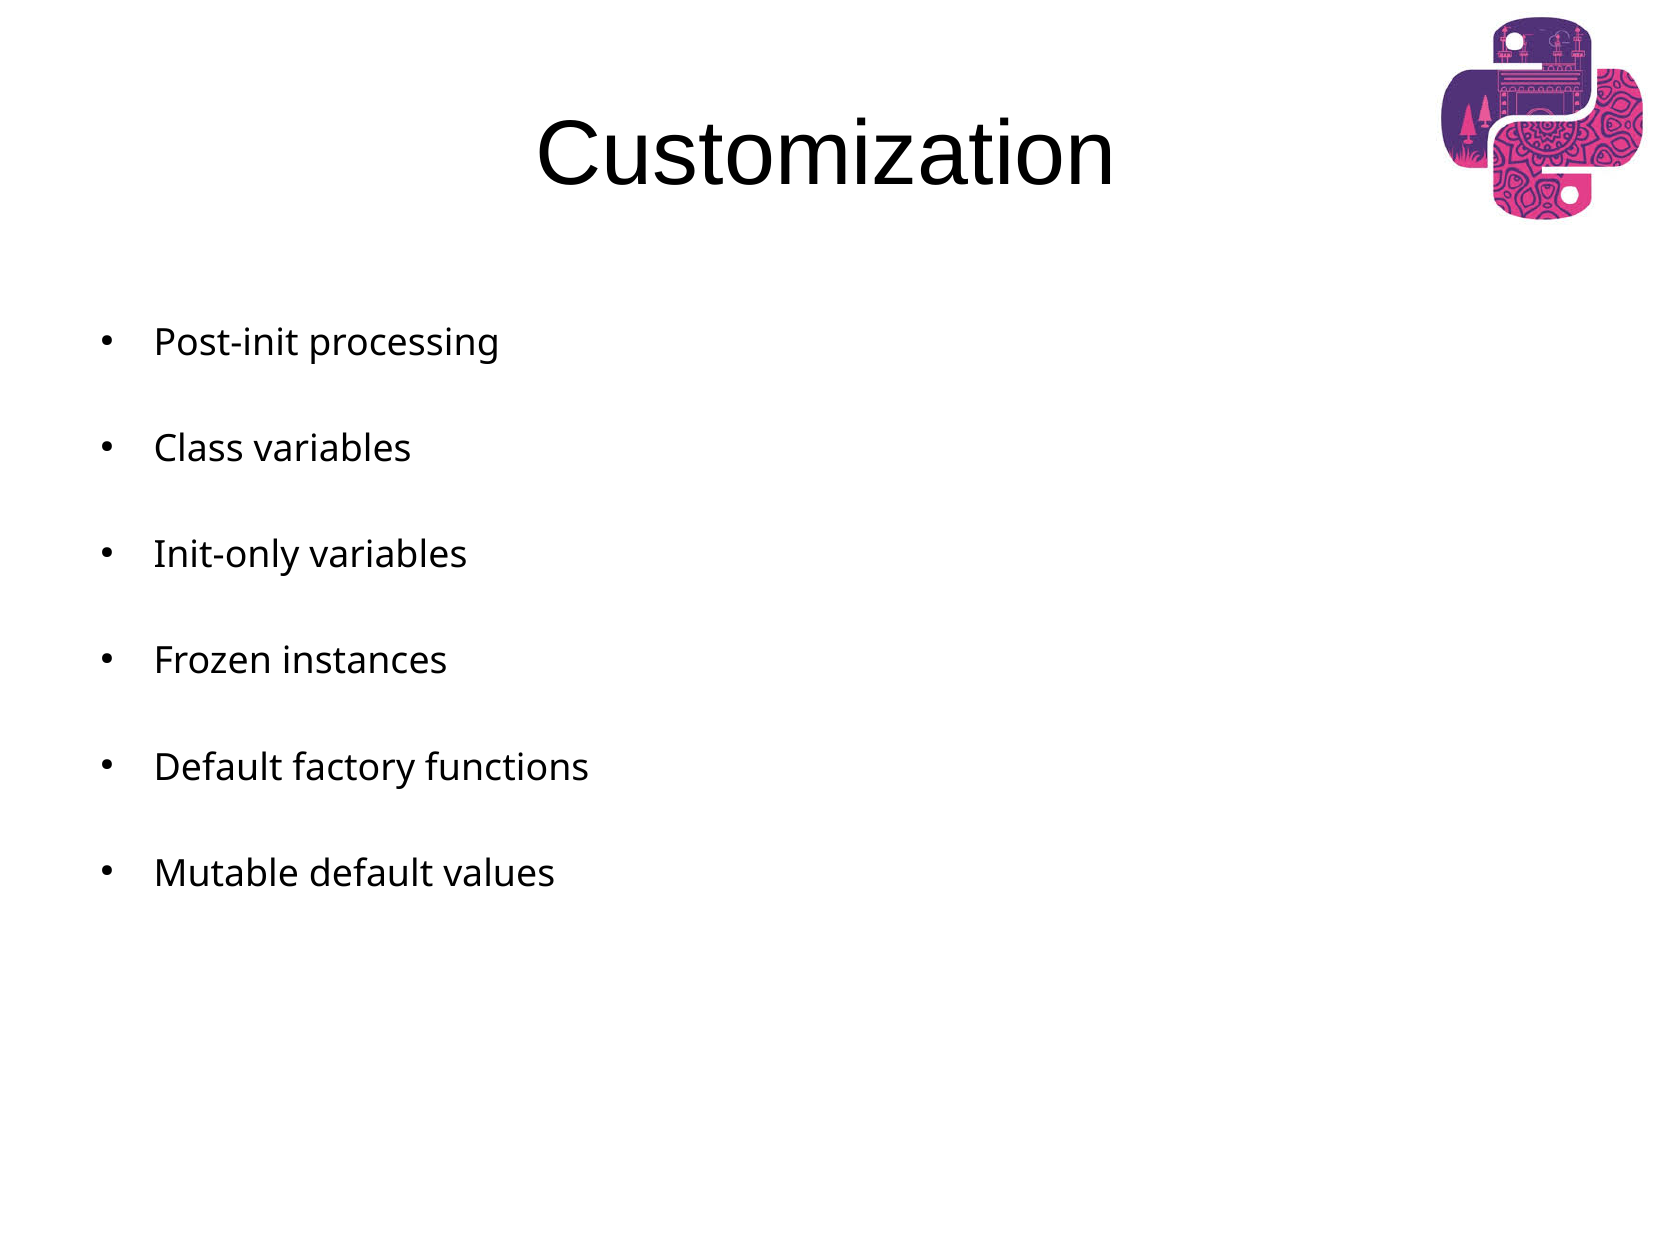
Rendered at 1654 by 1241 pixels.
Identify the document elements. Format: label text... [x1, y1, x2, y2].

list Post-init processing Class variables Init-only variables Frozen instances Default factory functions Mutable default values [82, 290, 1571, 1010]
picture [1435, 11, 1648, 225]
title Customization [82, 49, 1571, 257]
